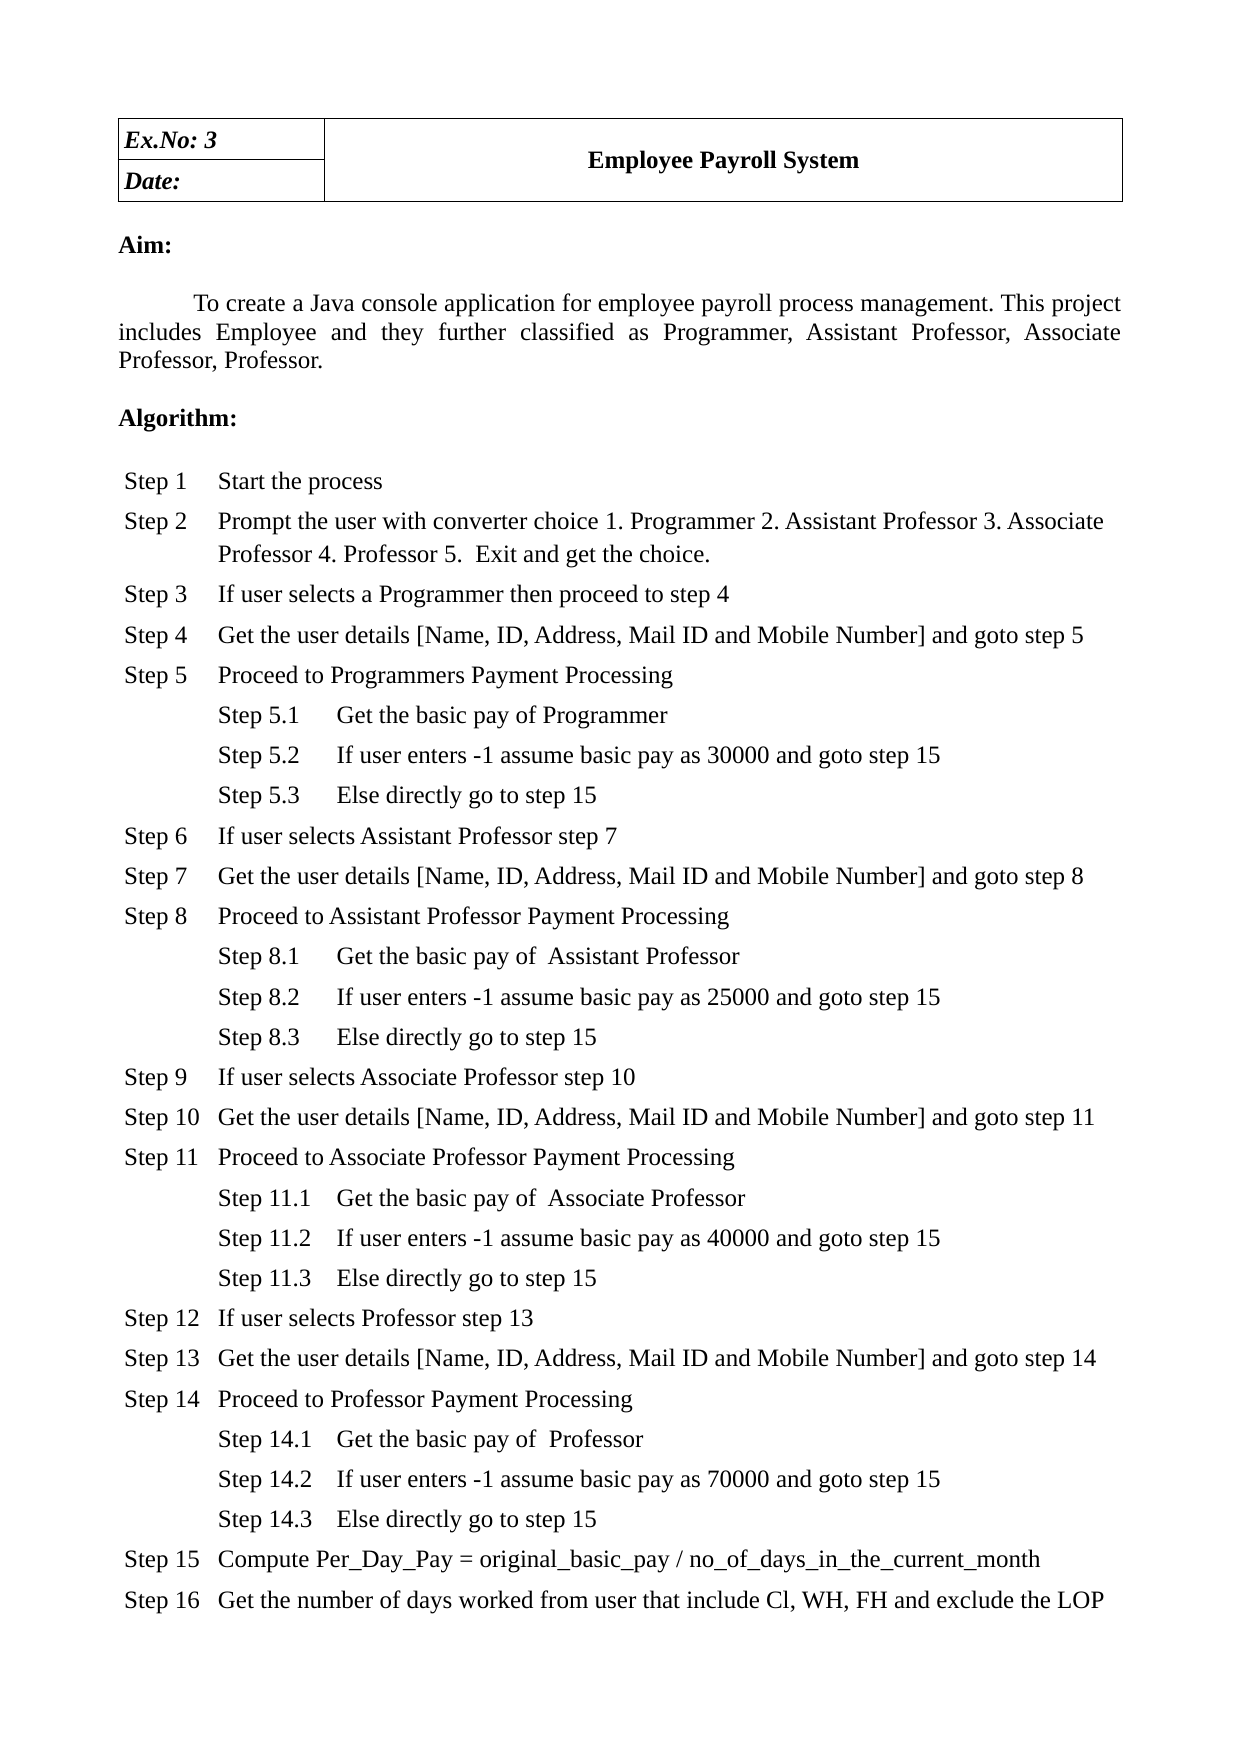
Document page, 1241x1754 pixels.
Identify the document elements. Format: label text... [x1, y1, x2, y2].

table_cell [118, 1016, 212, 1056]
text Aim: [118, 230, 1122, 259]
table_cell If user enters -1 assume basic pay as 70000 and goto step 15 [331, 1459, 1123, 1499]
table_cell Get the number of days worked from user that include Cl, WH, FH and exclude the LOP [212, 1579, 1123, 1619]
table_cell [118, 976, 212, 1016]
table_cell If user enters -1 assume basic pay as 25000 and goto step 15 [331, 976, 1123, 1016]
table_cell Step 16 [118, 1579, 212, 1619]
table_cell Get the basic pay of Professor [331, 1418, 1123, 1458]
table_header Step 1 [118, 460, 212, 501]
text To create a Java console application for employee payroll process management. This project includes Employee and they further classified as Programmer, Assistant Professor, Associate Professor, Professor. [118, 288, 1122, 374]
table_cell [118, 1217, 212, 1257]
table_cell If user enters -1 assume basic pay as 30000 and goto step 15 [331, 735, 1123, 775]
table_cell Get the basic pay of Assistant Professor [331, 936, 1123, 976]
table_cell Proceed to Programmers Payment Processing [212, 654, 1123, 694]
table_cell Step 9 [118, 1056, 212, 1097]
table_cell [118, 1459, 212, 1499]
table_cell Step 11.2 [212, 1217, 331, 1257]
table_cell [118, 775, 212, 815]
table_cell Else directly go to step 15 [331, 775, 1123, 815]
table_cell Step 4 [118, 614, 212, 654]
table_cell Step 8 [118, 896, 212, 936]
table_cell Step 7 [118, 855, 212, 896]
table_cell Proceed to Professor Payment Processing [212, 1378, 1123, 1418]
table_cell Step 8.1 [212, 936, 331, 976]
table_cell If user selects a Programmer then proceed to step 4 [212, 574, 1123, 614]
table_cell Step 5.1 [212, 695, 331, 735]
table_cell Step 14.1 [212, 1418, 331, 1458]
table_cell If user enters -1 assume basic pay as 40000 and goto step 15 [331, 1217, 1123, 1257]
table_cell Step 14.2 [212, 1459, 331, 1499]
table_cell [118, 1177, 212, 1217]
table_cell If user selects Professor step 13 [212, 1298, 1123, 1338]
table_cell Step 15 [118, 1539, 212, 1579]
table_cell Proceed to Associate Professor Payment Processing [212, 1137, 1123, 1177]
table_cell Step 14.3 [212, 1499, 331, 1539]
table_cell Step 14 [118, 1378, 212, 1418]
table_cell [118, 1258, 212, 1298]
table_cell [118, 1499, 212, 1539]
table_cell Step 11.1 [212, 1177, 331, 1217]
table_cell [118, 695, 212, 735]
table_cell [118, 735, 212, 775]
table_cell If user selects Assistant Professor step 7 [212, 815, 1123, 855]
table_cell Step 5.2 [212, 735, 331, 775]
table_cell Step 2 [118, 501, 212, 574]
table_cell Proceed to Assistant Professor Payment Processing [212, 896, 1123, 936]
table_cell Get the user details [Name, ID, Address, Mail ID and Mobile Number] and goto step 5 [212, 614, 1123, 654]
table_cell Get the user details [Name, ID, Address, Mail ID and Mobile Number] and goto step 8 [212, 855, 1123, 896]
table_cell [118, 936, 212, 976]
table_cell Step 11 [118, 1137, 212, 1177]
text Algorithm: [118, 403, 1122, 432]
table_cell Step 3 [118, 574, 212, 614]
table_cell Else directly go to step 15 [331, 1499, 1123, 1539]
table_cell Else directly go to step 15 [331, 1016, 1123, 1056]
table_cell [118, 1418, 212, 1458]
table_cell If user selects Associate Professor step 10 [212, 1056, 1123, 1097]
table_cell Step 11.3 [212, 1258, 331, 1298]
table_cell Step 5 [118, 654, 212, 694]
table_cell Step 5.3 [212, 775, 331, 815]
table_header Ex.No: 3 [119, 119, 324, 159]
table_cell Step 13 [118, 1338, 212, 1378]
table_cell Get the basic pay of Associate Professor [331, 1177, 1123, 1217]
table_cell Date: [119, 160, 324, 201]
table_cell Step 8.3 [212, 1016, 331, 1056]
table_cell Get the basic pay of Programmer [331, 695, 1123, 735]
table_cell Compute Per_Day_Pay = original_basic_pay / no_of_days_in_the_current_month [212, 1539, 1123, 1579]
table_cell Step 10 [118, 1097, 212, 1137]
table_cell Step 12 [118, 1298, 212, 1338]
table_header Employee Payroll System [325, 119, 1122, 201]
table_header Start the process [212, 460, 1123, 501]
table_cell Else directly go to step 15 [331, 1258, 1123, 1298]
table_cell Step 8.2 [212, 976, 331, 1016]
table_cell Step 6 [118, 815, 212, 855]
table_cell Prompt the user with converter choice 1. Programmer 2. Assistant Professor 3. Associate Professor 4. Professor 5. Exit and get the choice. [212, 501, 1123, 574]
table_cell Get the user details [Name, ID, Address, Mail ID and Mobile Number] and goto step 11 [212, 1097, 1123, 1137]
table_cell Get the user details [Name, ID, Address, Mail ID and Mobile Number] and goto step 14 [212, 1338, 1123, 1378]
